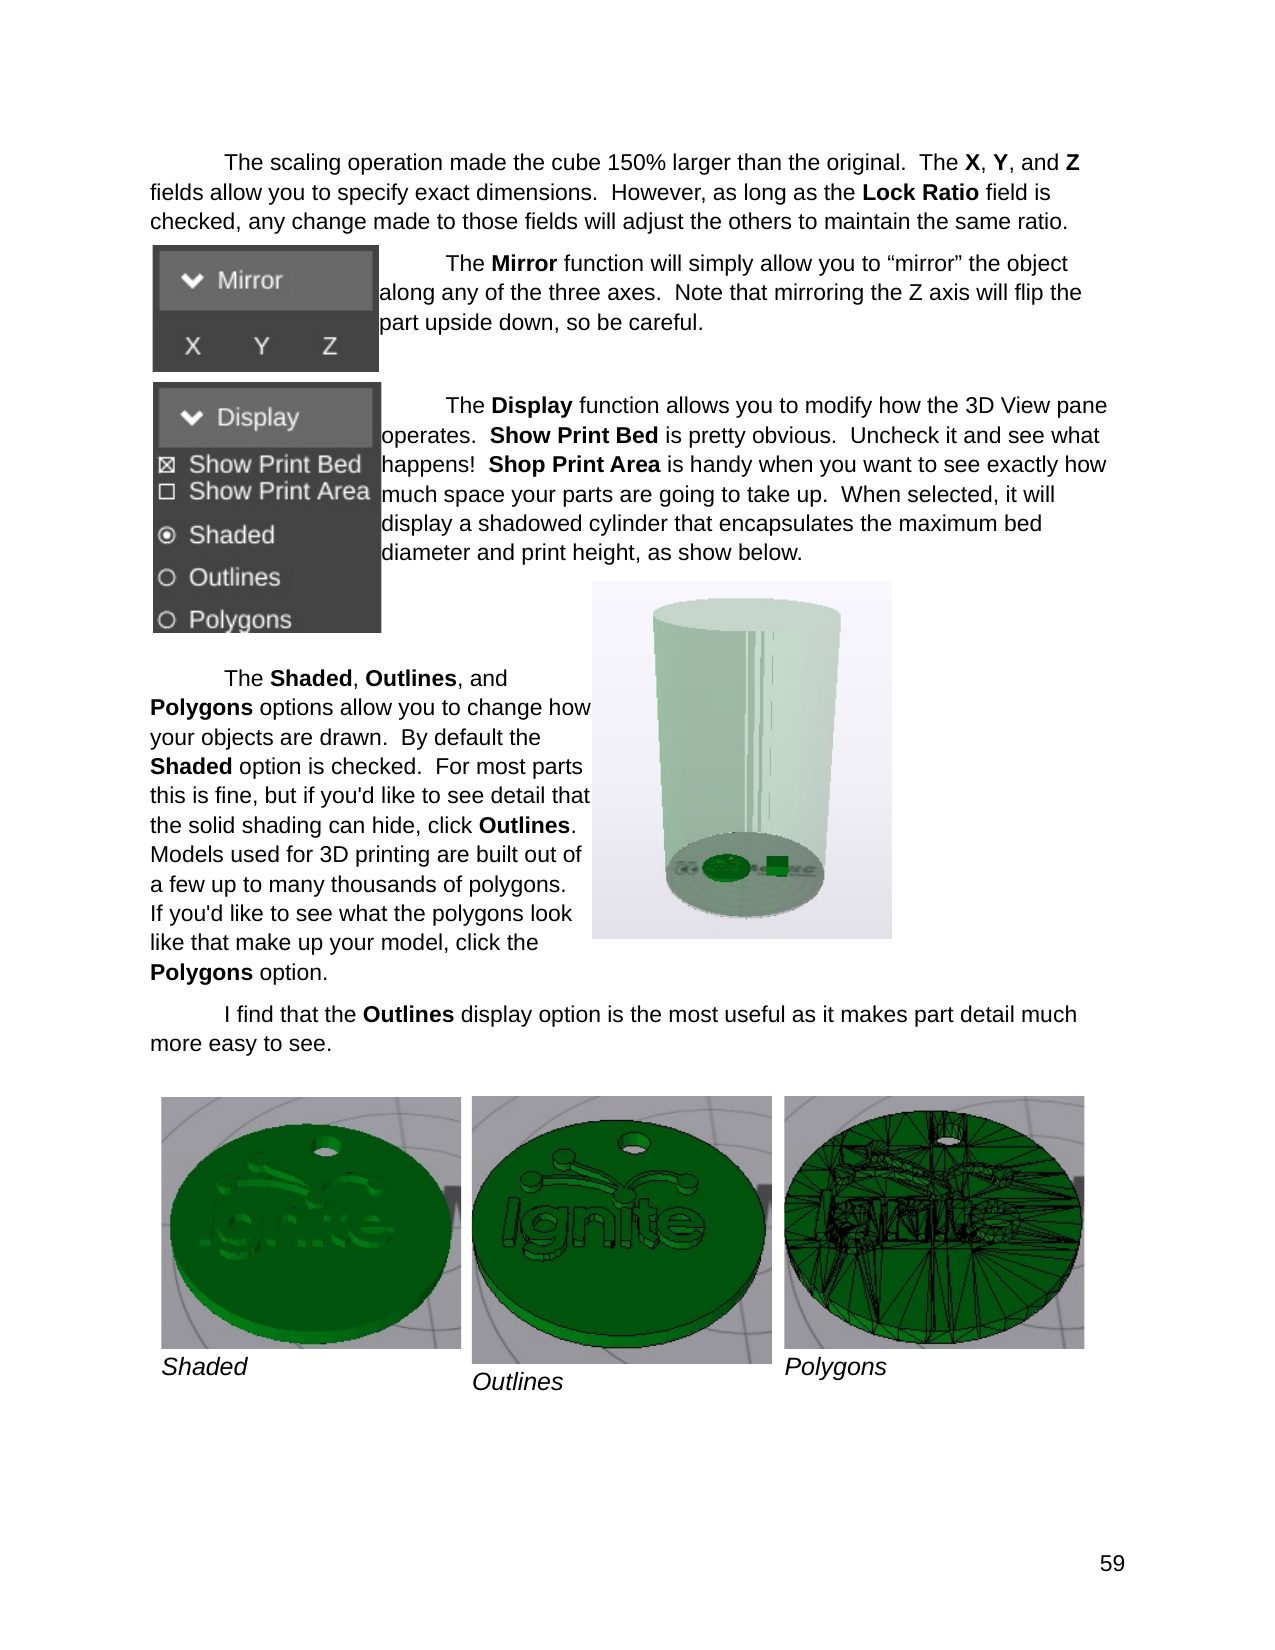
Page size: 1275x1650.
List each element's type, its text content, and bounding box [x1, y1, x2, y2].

picture [161, 1097, 462, 1349]
picture [152, 245, 379, 372]
text Shaded [161, 1349, 461, 1380]
picture [471, 1096, 772, 1364]
text The Shaded, Outlines, and Polygons options allow you to change how your objects are drawn. By default the Shaded option is checked. For most parts this is fine, but if you'd like to see detail that the solid shading can hide, click Outlines. Models used for 3D printing are built out of a few up to many thousands of polygons. If you'd like to see what the polygons look like that make up your model, click the Polygons option. [150, 666, 1125, 985]
text Polygons [784, 1349, 1084, 1381]
text I find that the Outlines display option is the most useful as it makes part detail much more easy to see. [150, 1001, 1125, 1056]
text Outlines [472, 1364, 772, 1396]
text The Display function allows you to modify how the 3D View pane operates. Show Print Bed is pretty obvious. Uncheck it and see what happens! Shop Print Area is handy when you want to see exactly how much space your parts are going to take up. When selected, it will display a shadowed cylinder that encapsulates the maximum bed diameter and print height, as show below. [382, 393, 1125, 566]
picture [784, 1096, 1085, 1349]
picture [592, 581, 892, 939]
text The Mirror function will simply allow you to “mirror” the object along any of the three axes. Note that mirroring the Z axis will flip the part upside down, so be careful. [379, 251, 1125, 335]
text [472, 1084, 772, 1096]
text [784, 1084, 1084, 1096]
picture [153, 382, 382, 633]
text [161, 1085, 461, 1097]
text The scaling operation made the cube 150% larger than the original. The X, Y, and Z fields allow you to specify exact dimensions. However, as long as the Lock Ratio field is checked, any change made to those fields will adjust the others to maintain the same ratio. [150, 150, 1125, 234]
